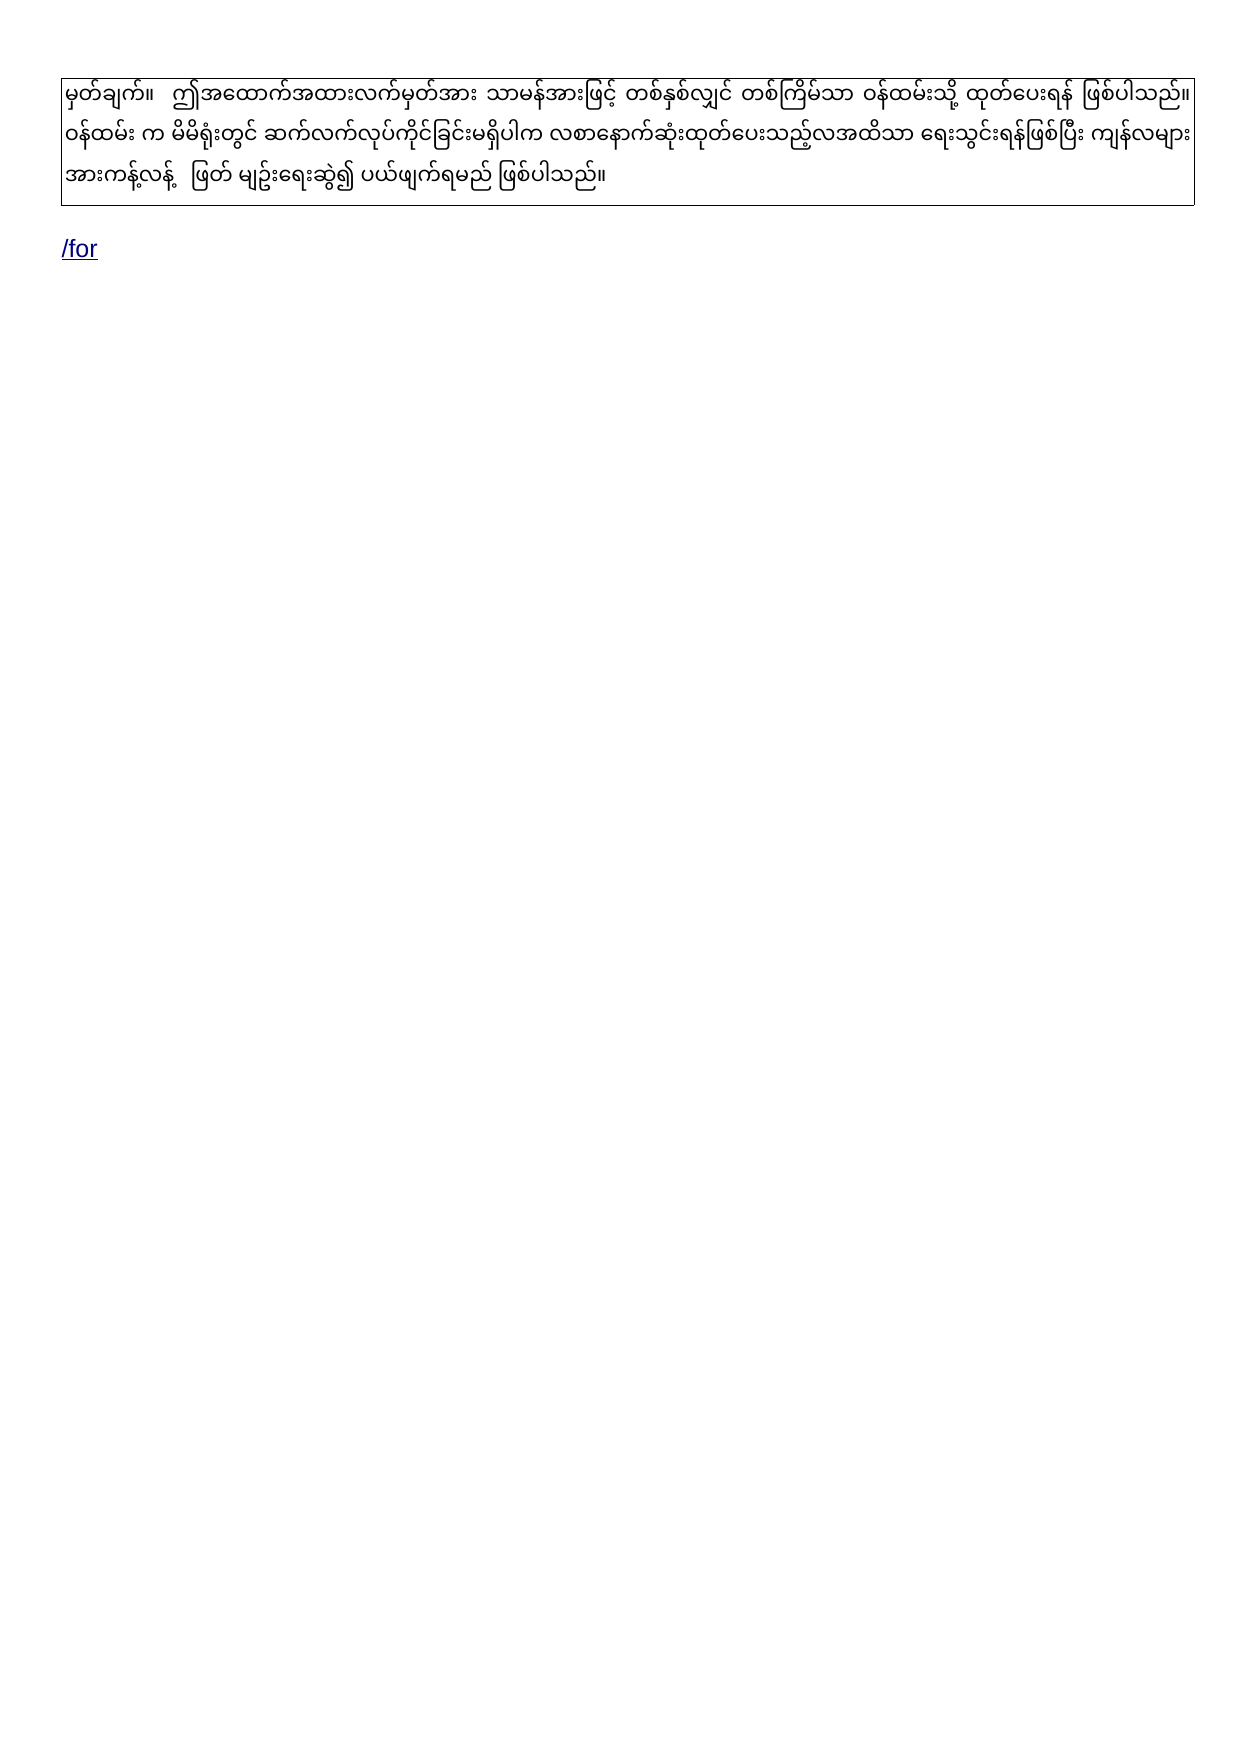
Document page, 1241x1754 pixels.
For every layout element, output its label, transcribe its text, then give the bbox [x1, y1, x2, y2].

table_header မှတ်ချက်။ ဤအထောက်အထားလက်မှတ်အား သာမန်အားဖြင့် တစ်နှစ်လျှင် တစ်ကြိမ်သာ ဝန်ထမ်းသို့ ထုတ်‌ပေးရန် ဖြစ်ပါသည်။ ဝန်ထမ်း က မိမိရုံးတွင် ဆက်လက်လုပ်ကိုင်ခြင်းမရှိပါက လစာနောက်ဆုံးထုတ်ပေးသည့်လအထိသာ ရေးသွင်းရန်ဖြစ်ပြီး ကျန်လများအားကန့်လန့် ဖြတ် မျဥ်းရေးဆွဲ၍ ပယ်ဖျက်ရမည် ဖြစ်ပါသည်။ [62, 79, 1194, 205]
text /for [61, 234, 1194, 263]
